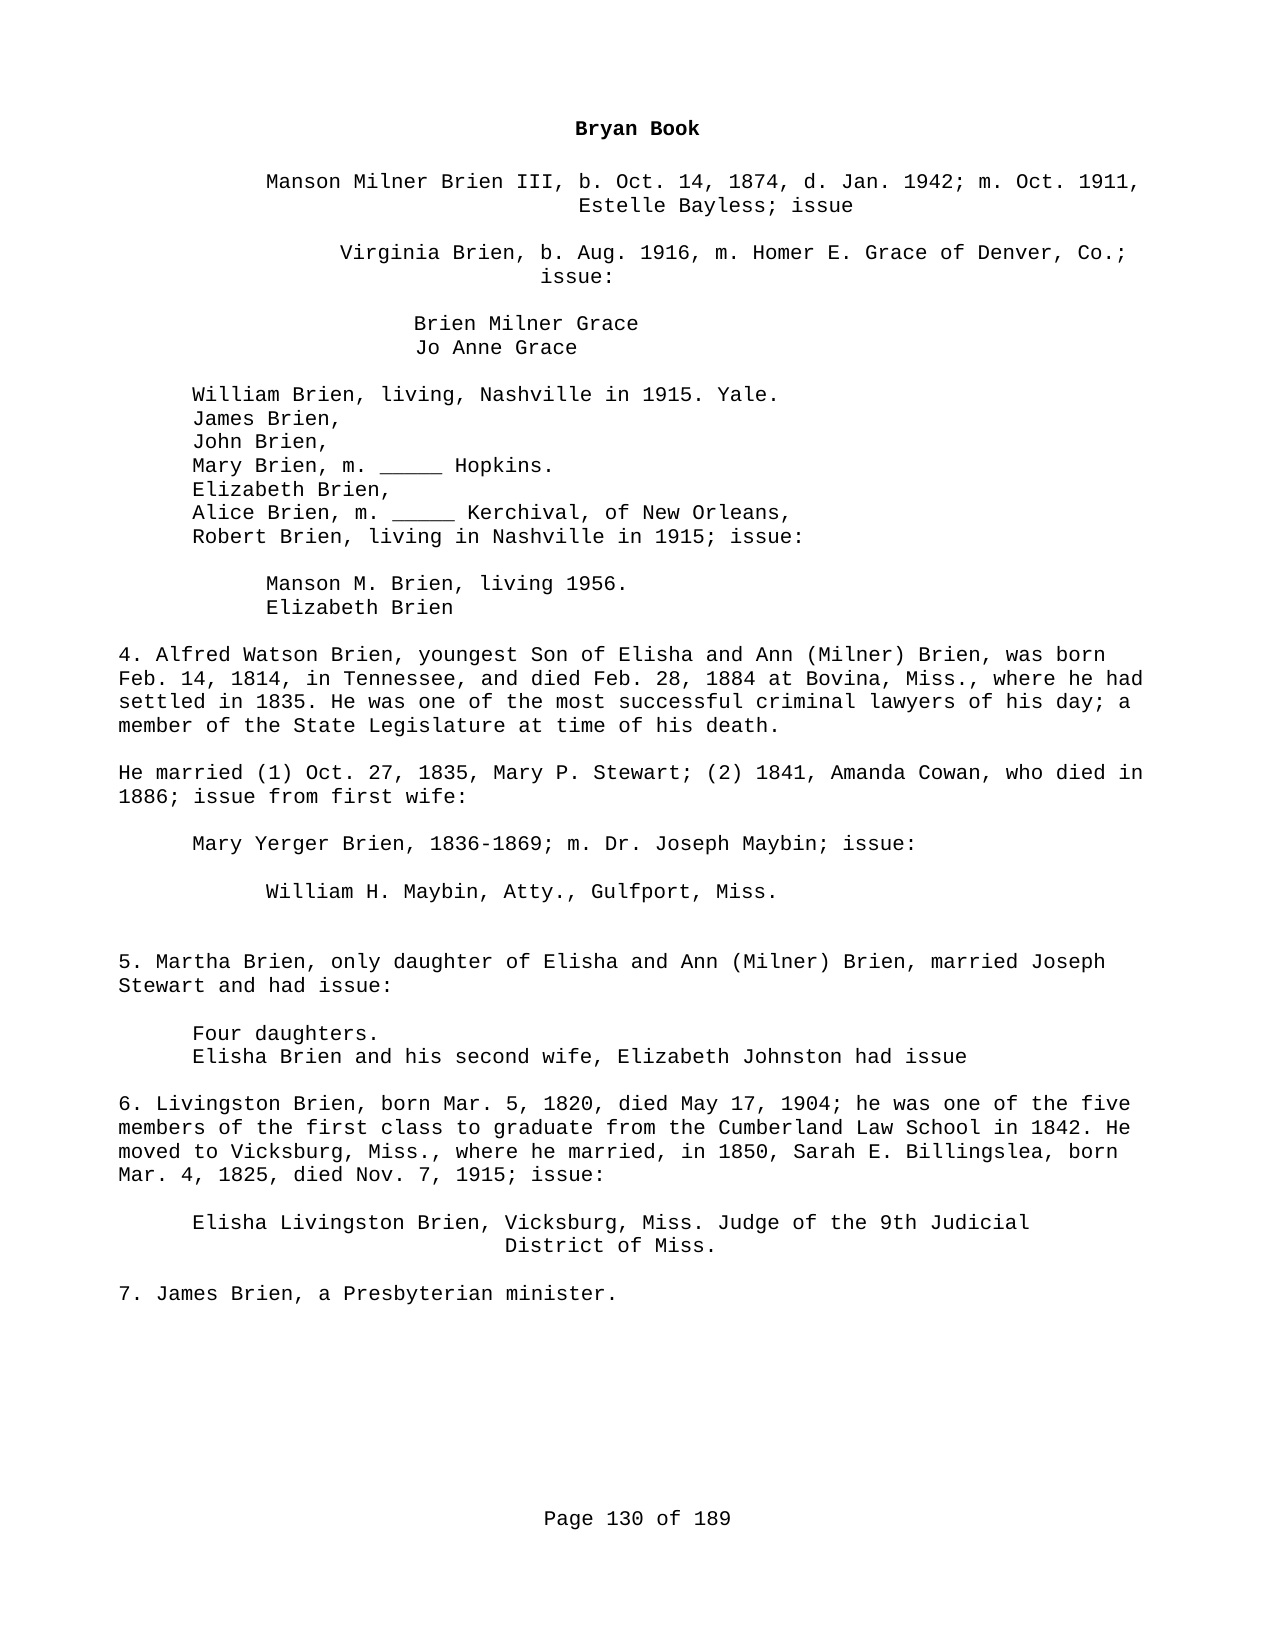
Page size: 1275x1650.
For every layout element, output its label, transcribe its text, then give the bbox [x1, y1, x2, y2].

text William Brien, living, Nashville in 1915. Yale. [192, 384, 1157, 408]
text 4. Alfred Watson Brien, youngest Son of Elisha and Ann (Milner) Brien, was born Feb. 14, 1814, in Tennessee, and died Feb. 28, 1884 at Bovina, Miss., where he had settled in 1835. He was one of the most successful criminal lawyers of his day; a member of the State Legislature at time of his death. [118, 644, 1157, 739]
text William H. Maybin, Atty., Gulfport, Miss. [266, 881, 1157, 904]
text Four daughters. [192, 1022, 1157, 1046]
text Mary Brien, m. _____ Hopkins. [192, 455, 1157, 479]
text Elizabeth Brien [266, 597, 1157, 621]
text District of Miss. [192, 1235, 1157, 1259]
text Jo Anne Grace [340, 337, 1157, 360]
text James Brien, [192, 408, 1157, 431]
text Mary Yerger Brien, 1836-1869; m. Dr. Joseph Maybin; issue: [192, 833, 1157, 857]
text Elizabeth Brien, [192, 479, 1157, 502]
text 6. Livingston Brien, born Mar. 5, 1820, died May 17, 1904; he was one of the five members of the first class to graduate from the Cumberland Law School in 1842. He moved to Vicksburg, Miss., where he married, in 1850, Sarah E. Billingslea, born Mar. 4, 1825, died Nov. 7, 1915; issue: [118, 1093, 1157, 1188]
text issue: [340, 266, 1157, 289]
text 5. Martha Brien, only daughter of Elisha and Ann (Milner) Brien, married Joseph Stewart and had issue: [118, 952, 1157, 999]
text Virginia Brien, b. Aug. 1916, m. Homer E. Grace of Denver, Co.; [340, 242, 1157, 266]
text Robert Brien, living in Nashville in 1915; issue: [192, 526, 1157, 549]
text Brien Milner Grace [340, 313, 1157, 337]
text Elisha Brien and his second wife, Elizabeth Johnston had issue [192, 1046, 1157, 1070]
text Estelle Bayless; issue [266, 195, 1157, 218]
text He married (1) Oct. 27, 1835, Mary P. Stewart; (2) 1841, Amanda Cowan, who died in 1886; issue from first wife: [118, 762, 1157, 810]
text Alice Brien, m. _____ Kerchival, of New Orleans, [192, 502, 1157, 526]
text Elisha Livingston Brien, Vicksburg, Miss. Judge of the 9th Judicial [192, 1212, 1157, 1235]
text Manson Milner Brien III, b. Oct. 14, 1874, d. Jan. 1942; m. Oct. 1911, [266, 171, 1157, 195]
text John Brien, [192, 431, 1157, 455]
text 7. James Brien, a Presbyterian minister. [118, 1283, 1157, 1306]
text Manson M. Brien, living 1956. [266, 573, 1157, 597]
